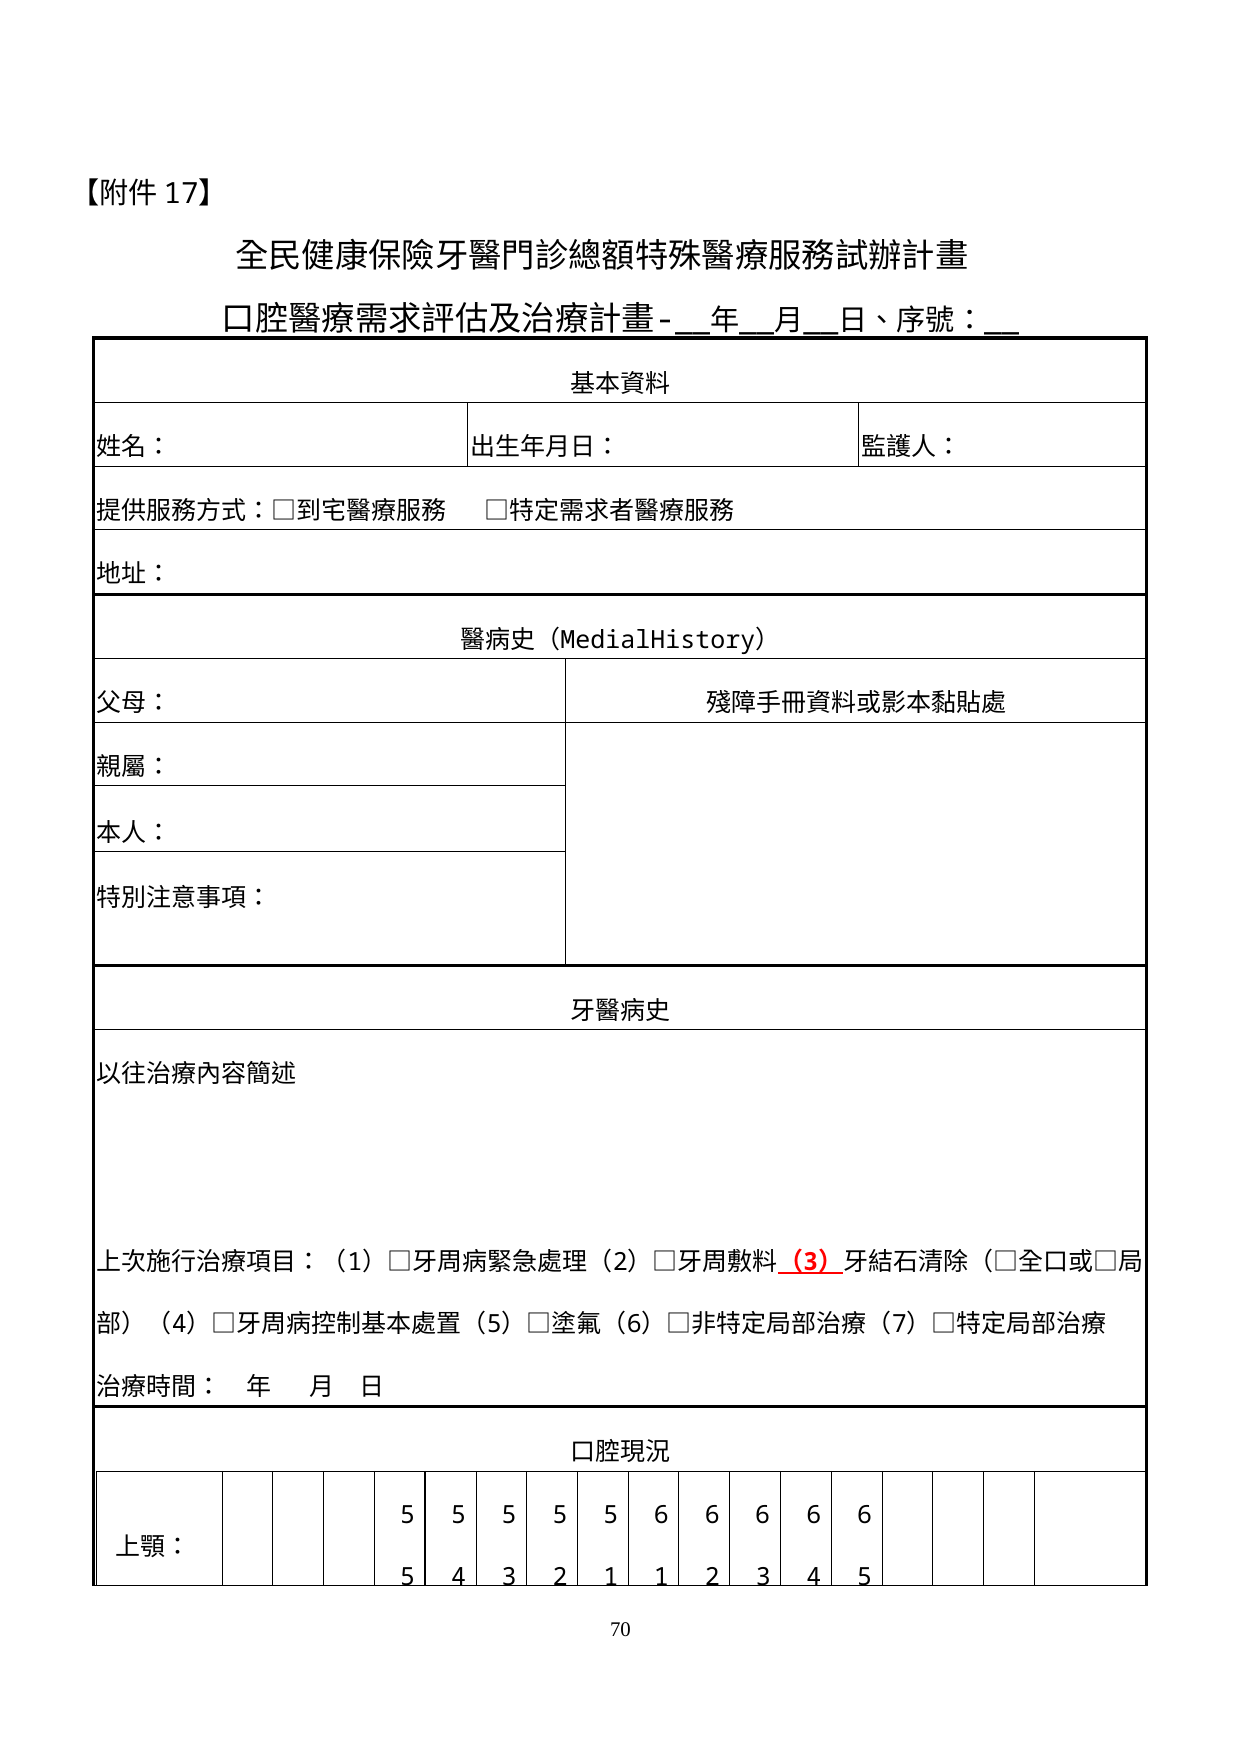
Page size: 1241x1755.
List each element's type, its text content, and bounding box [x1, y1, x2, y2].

table_header 62 [679, 1472, 729, 1585]
table_cell [933, 1472, 983, 1585]
table_cell 牙醫病史 [95, 967, 1145, 1029]
table_header 61 [629, 1472, 678, 1585]
table_header [273, 1472, 323, 1585]
table_cell 父母： [95, 659, 565, 722]
table_cell 殘障手冊資料或影本黏貼處 [566, 659, 1145, 722]
table_cell 本人： [95, 786, 565, 851]
table_cell [832, 1472, 882, 1585]
table_header 55 [375, 1472, 424, 1585]
text 【附件17】 [70, 149, 1152, 211]
table_header 52 [527, 1472, 577, 1585]
table_header 64 [781, 1472, 831, 1585]
table_cell 以往治療內容簡述 上次施行治療項目：（1）□牙周病緊急處理（2）□牙周敷料（3）牙結石清除（□全口或□局部）（4）□牙周病控制基本處置（5）□塗氟（6）□非特定局部治療（7）□特定局部治療 治療時間： 年 月 日 [95, 1030, 1145, 1405]
table_header [223, 1472, 272, 1585]
table_header 65 [832, 1472, 882, 1585]
table_cell 出生年月日： [468, 403, 858, 466]
table_header 基本資料 [95, 340, 1145, 402]
table_header [984, 1472, 1034, 1585]
table_cell [375, 1472, 424, 1585]
table_cell 特別注意事項： [95, 852, 565, 963]
table_header 53 [477, 1472, 526, 1585]
table_cell [477, 1472, 526, 1585]
table_header [933, 1472, 983, 1585]
table_cell 監護人： [859, 403, 1145, 466]
table_cell [455, 1571, 460, 1579]
table_cell [629, 1472, 678, 1585]
table_cell [984, 1472, 1034, 1585]
table_cell [781, 1472, 831, 1585]
table_cell 姓名： [95, 403, 467, 466]
table_header 54 [426, 1472, 476, 1585]
text 口腔醫療需求評估及治療計畫-__年__月__日、序號：__ [89, 274, 1152, 336]
table_cell 地址： [95, 530, 1145, 593]
table_header 63 [730, 1472, 780, 1585]
table_cell [883, 1472, 932, 1585]
table_cell [566, 723, 1145, 963]
table_cell [578, 1472, 628, 1585]
table_cell 口腔現況 [95, 1408, 1145, 1471]
table_cell [527, 1472, 577, 1585]
table_cell [730, 1472, 780, 1585]
table_cell 醫病史（MedialHistory） [95, 596, 1145, 658]
table_cell 提供服務方式：□到宅醫療服務 □特定需求者醫療服務 [95, 467, 1145, 529]
table_header [1035, 1472, 1145, 1585]
table_cell [426, 1472, 476, 1585]
table_cell [679, 1472, 729, 1585]
text 全民健康保險牙醫門診總額特殊醫療服務試辦計畫 [51, 211, 1152, 274]
table_cell [810, 1571, 815, 1579]
table_header 51 [578, 1472, 628, 1585]
table_header 上顎： [97, 1472, 222, 1585]
table_header [324, 1472, 374, 1585]
table_header [883, 1472, 932, 1585]
table_cell 親屬： [95, 723, 565, 785]
table_cell [1035, 1472, 1145, 1585]
